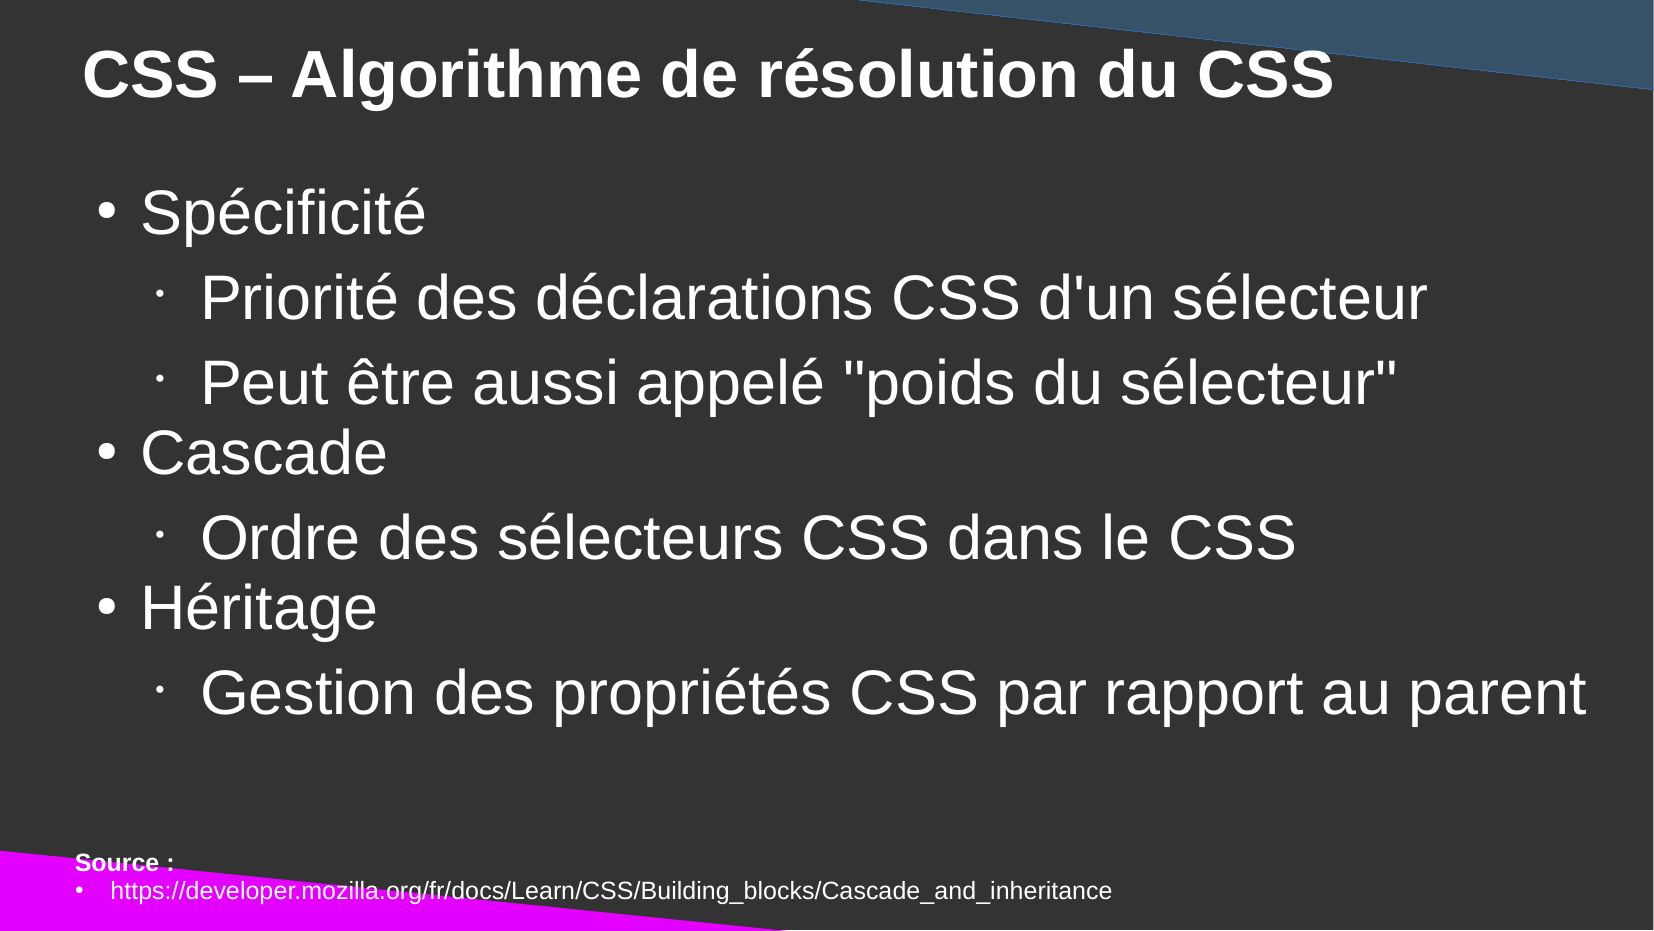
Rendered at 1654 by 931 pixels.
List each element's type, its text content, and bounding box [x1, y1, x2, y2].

text_box [859, 0, 1654, 90]
text_box [0, 850, 788, 931]
title CSS – Algorithme de résolution du CSS [82, 37, 1571, 114]
text_box Source : https://developer.mozilla.org/fr/docs/Learn/CSS/Building_blocks/Cascade_and_inheritance [60, 841, 1546, 913]
list Spécificité Priorité des déclarations CSS d'un sélecteur Peut être aussi appelé "poids du sélecteur" Cascade Ordre des sélecteurs CSS dans le CSS Héritage Gestion des propriétés CSS par rapport au parent [80, 177, 1605, 780]
